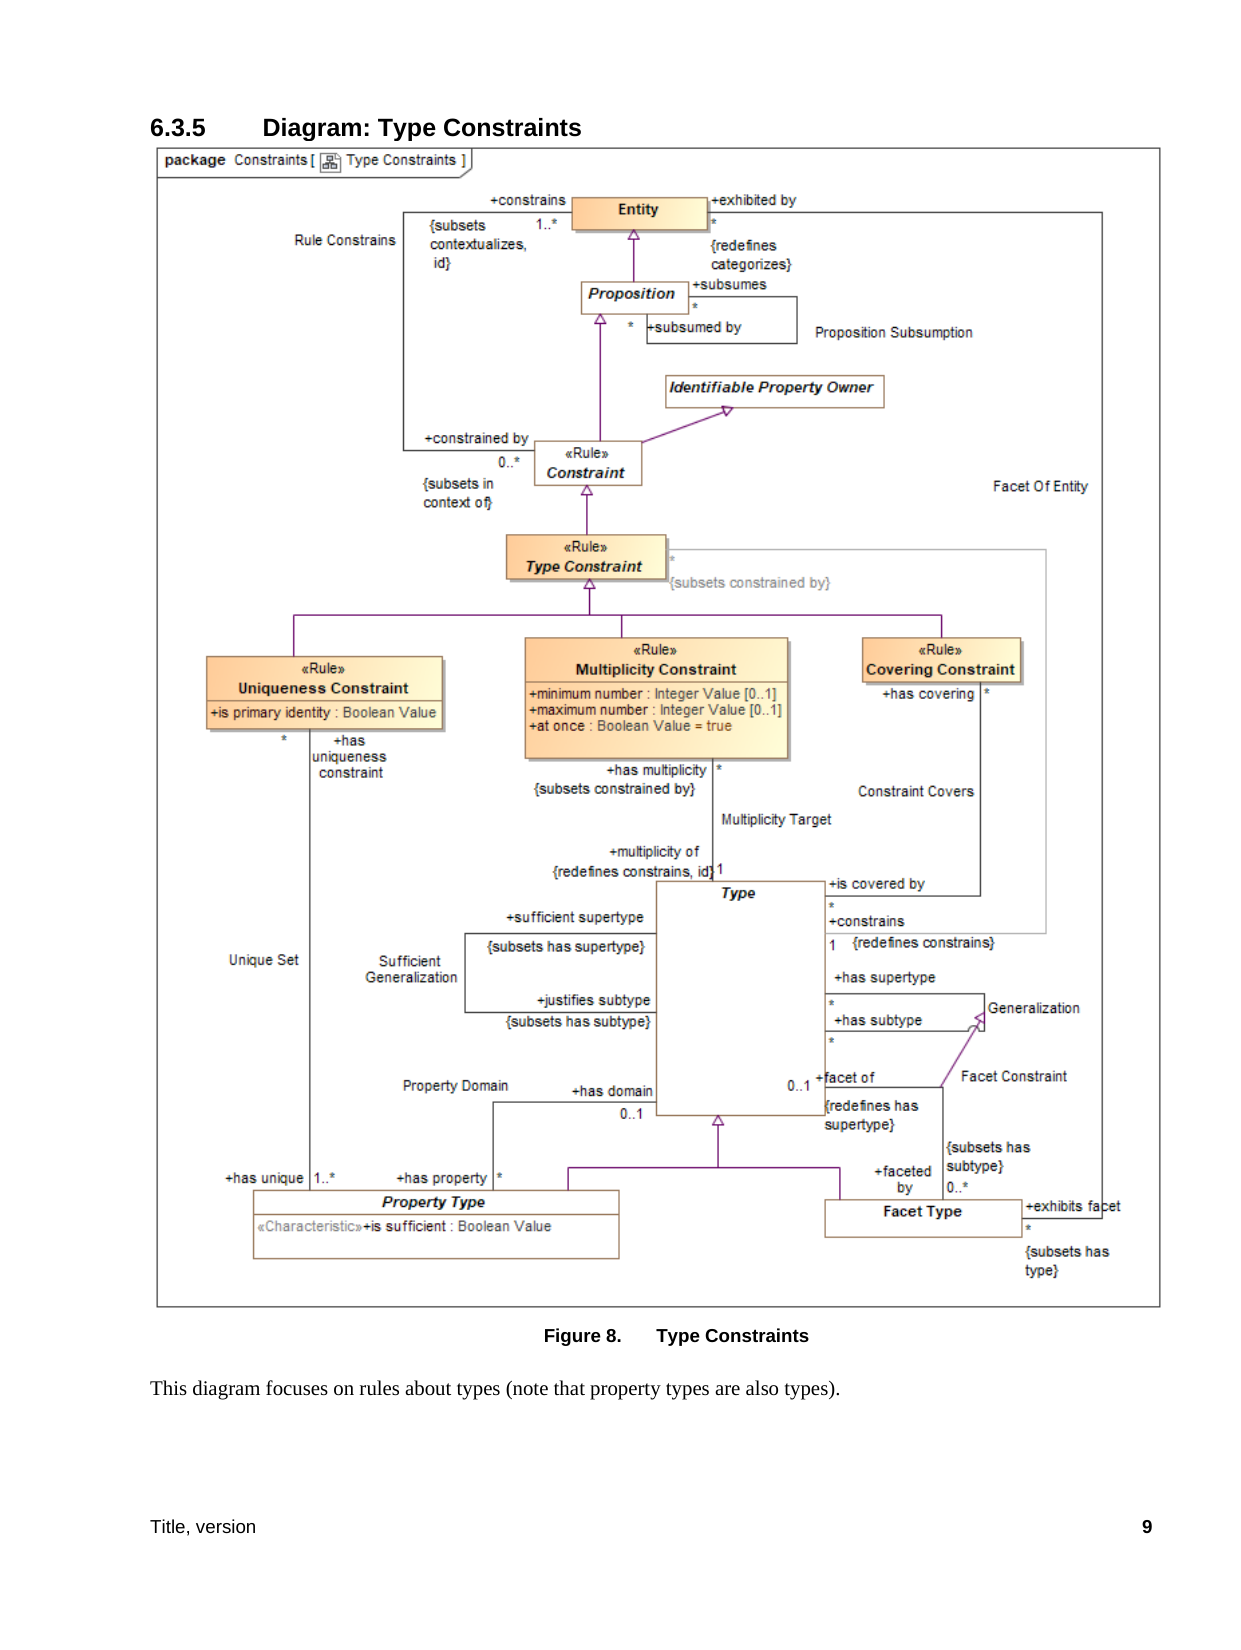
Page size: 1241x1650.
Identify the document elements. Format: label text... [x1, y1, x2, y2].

picture [150, 141, 1166, 1313]
text This diagram focuses on rules about types (note that property types are also types). [150, 1376, 1165, 1400]
subtitle Diagram: Type Constraints [150, 112, 1165, 141]
list Type Constraints [187, 1325, 1165, 1347]
